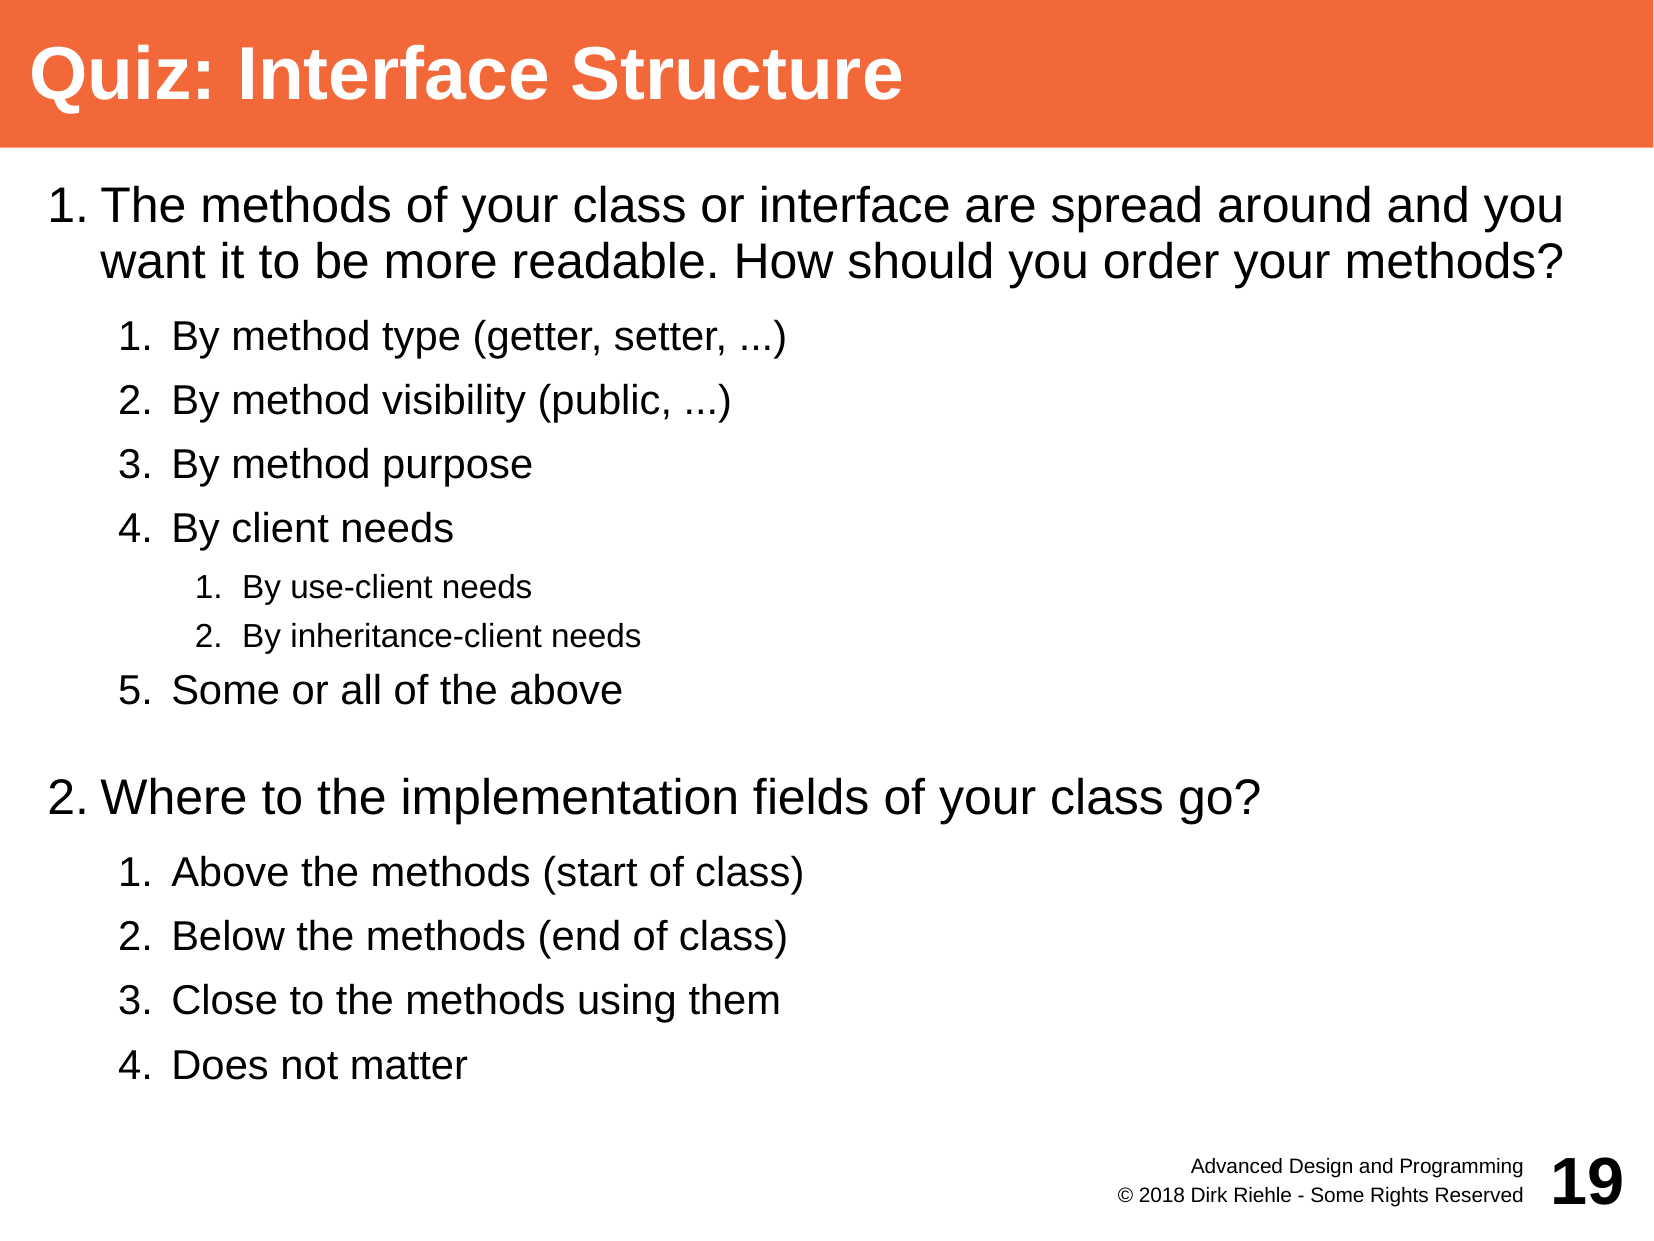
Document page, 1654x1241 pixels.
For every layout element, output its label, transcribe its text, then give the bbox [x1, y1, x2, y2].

title Quiz: Interface Structure [0, 0, 1654, 148]
list The methods of your class or interface are spread around and you want it to be more readable. How should you order your methods? By method type (getter, setter, ...) By method visibility (public, ...) By method purpose By client needs By use-client needs By inheritance-client needs Some or all of the above Where to the implementation fields of your class go? Above the methods (start of class) Below the methods (end of class) Close to the methods using them Does not matter [29, 177, 1625, 1211]
